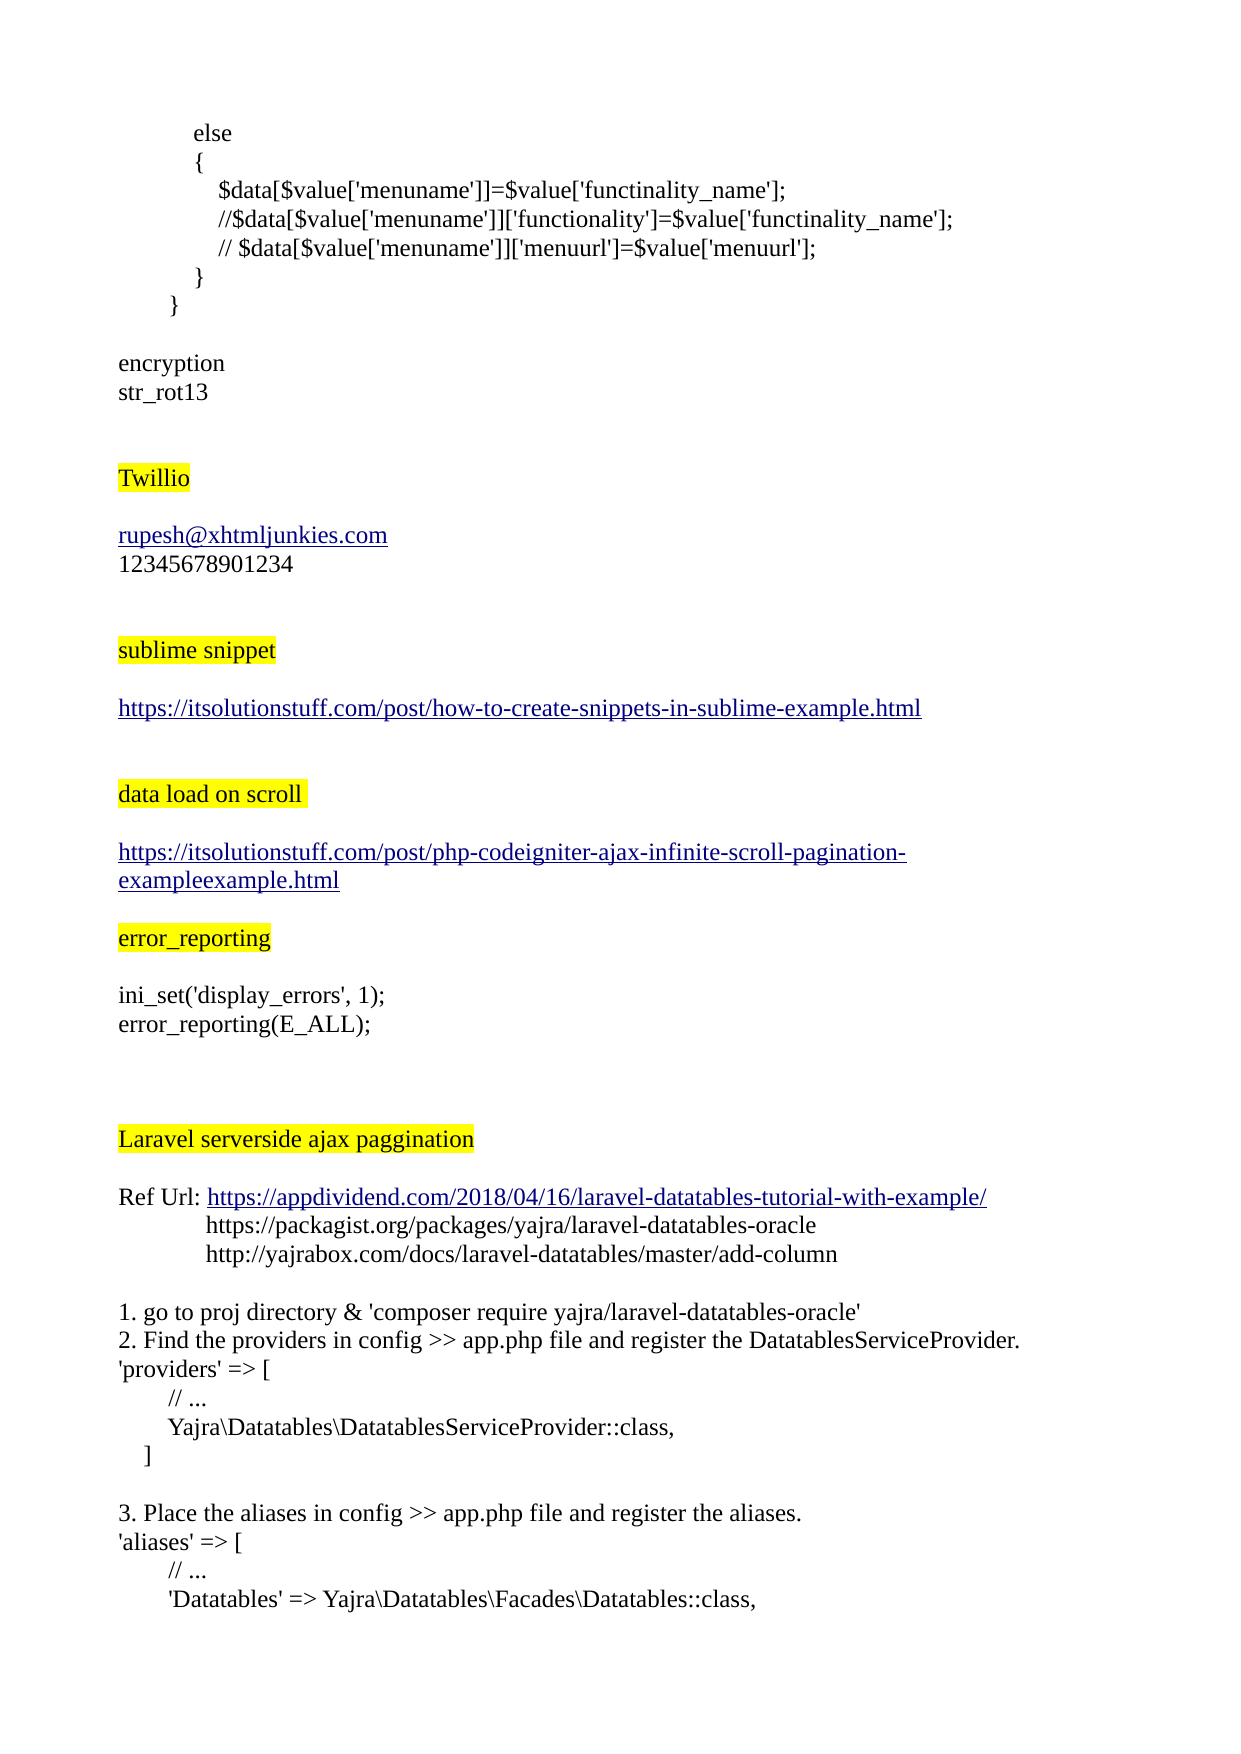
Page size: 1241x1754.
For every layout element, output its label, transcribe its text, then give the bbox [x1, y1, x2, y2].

text // ... [118, 1556, 1122, 1584]
text data load on scroll [118, 779, 1122, 808]
text sublime snippet [118, 636, 1122, 664]
text // $data[$value['menuname']]['menuurl']=$value['menuurl']; [118, 233, 1122, 262]
text error_reporting [118, 923, 1122, 952]
text https://packagist.org/packages/yajra/laravel-datatables-oracle [118, 1211, 1122, 1239]
text str_rot13 [118, 377, 1122, 406]
text 1. go to proj directory & 'composer require yajra/laravel-datatables-oracle' [118, 1297, 1122, 1326]
text // ... [118, 1383, 1122, 1412]
text rupesh@xhtmljunkies.com [118, 521, 1122, 549]
text http://yajrabox.com/docs/laravel-datatables/master/add-column [118, 1239, 1122, 1268]
text Yajra\Datatables\DatatablesServiceProvider::class, [118, 1412, 1122, 1441]
text ini_set('display_errors', 1); [118, 981, 1122, 1009]
text 'providers' => [ [118, 1354, 1122, 1383]
text } [118, 262, 1122, 291]
text //$data[$value['menuname']]['functionality']=$value['functinality_name']; [118, 204, 1122, 233]
text 12345678901234 [118, 549, 1122, 578]
text 2. Find the providers in config >> app.php file and register the DatatablesServiceProvider. [118, 1326, 1122, 1354]
text encryption [118, 348, 1122, 377]
text { [118, 147, 1122, 176]
text Twillio [118, 463, 1122, 492]
text 'Datatables' => Yajra\Datatables\Facades\Datatables::class, [118, 1584, 1122, 1613]
text Laravel serverside ajax paggination [118, 1124, 1122, 1153]
text 'aliases' => [ [118, 1527, 1122, 1556]
text https://itsolutionstuff.com/post/how-to-create-snippets-in-sublime-example.html [118, 693, 1122, 722]
text https://itsolutionstuff.com/post/php-codeigniter-ajax-infinite-scroll-pagination-exampleexample.html [118, 837, 1122, 894]
text } [118, 291, 1122, 319]
text ] [118, 1441, 1122, 1469]
text else [118, 118, 1122, 147]
text $data[$value['menuname']]=$value['functinality_name']; [118, 176, 1122, 204]
text 3. Place the aliases in config >> app.php file and register the aliases. [118, 1498, 1122, 1527]
text Ref Url: https://appdividend.com/2018/04/16/laravel-datatables-tutorial-with-example/ [118, 1182, 1122, 1211]
text error_reporting(E_ALL); [118, 1009, 1122, 1038]
